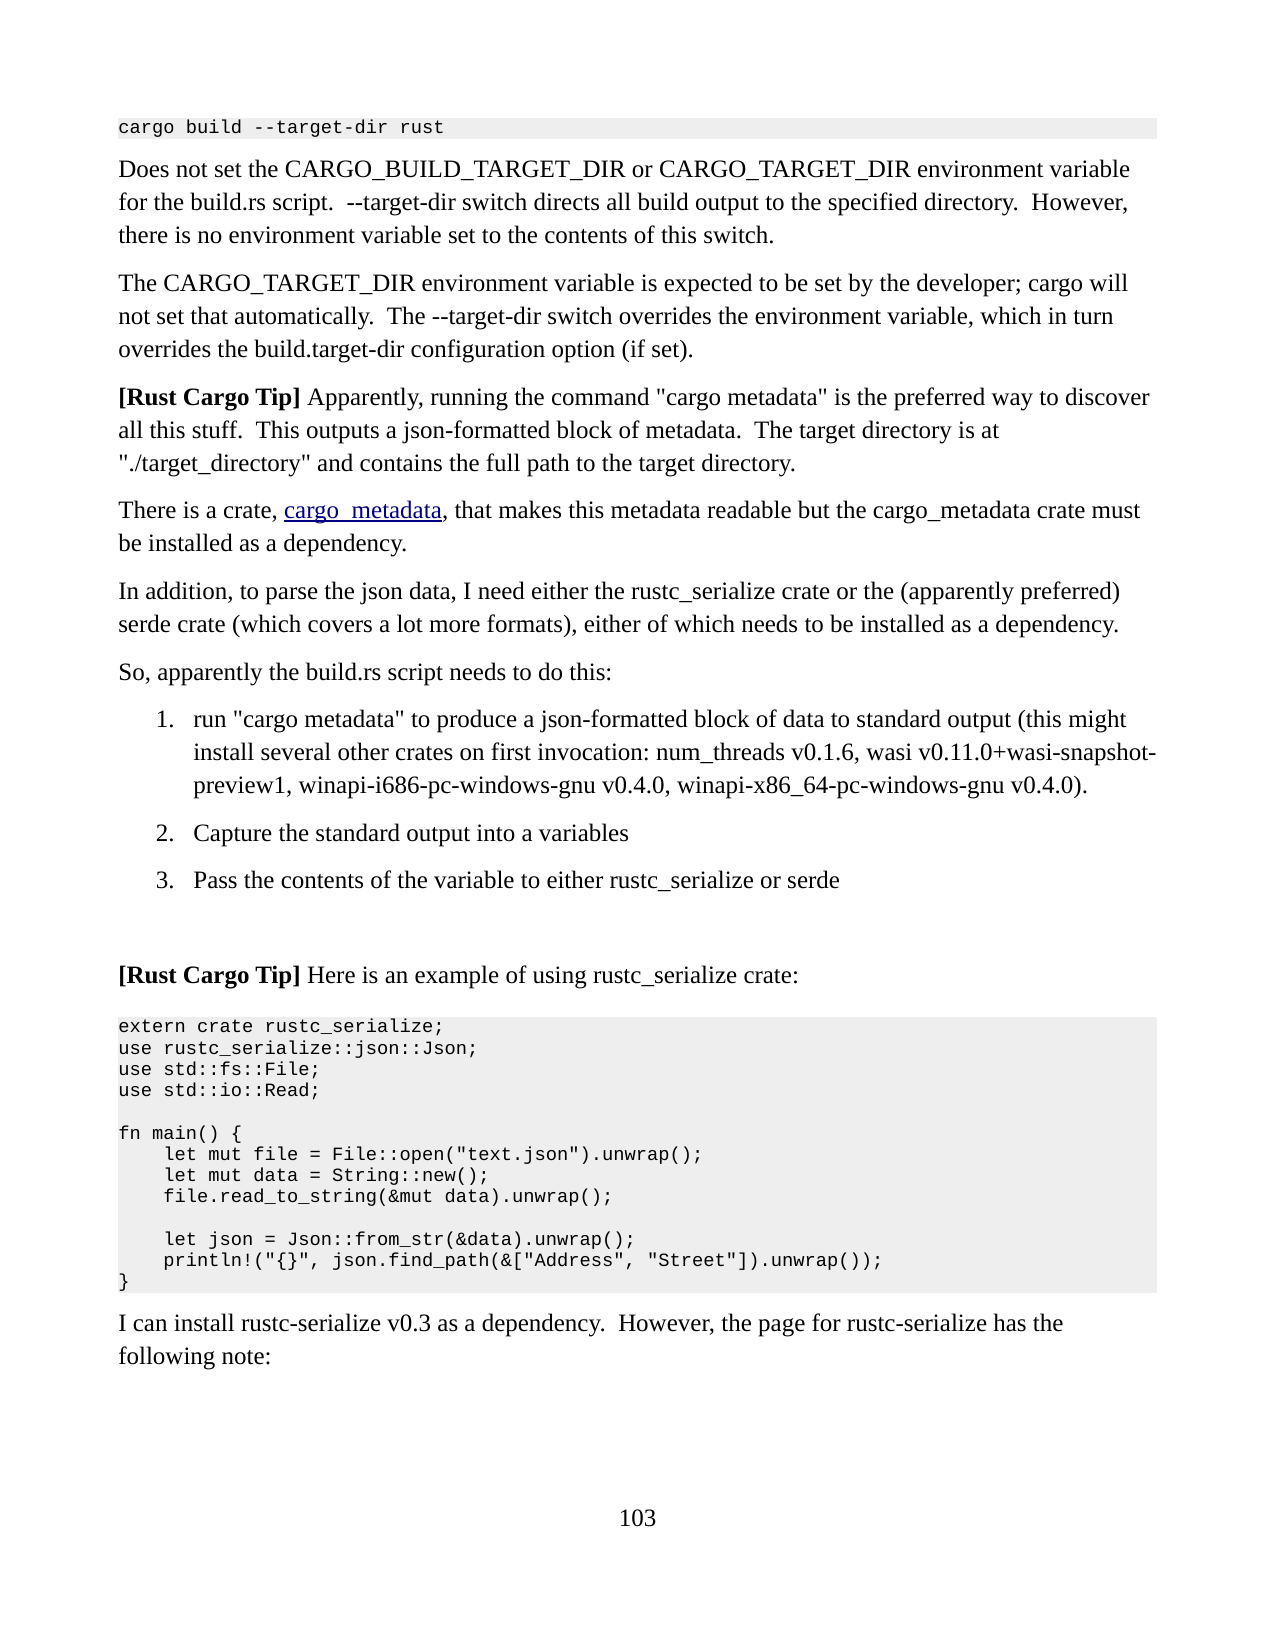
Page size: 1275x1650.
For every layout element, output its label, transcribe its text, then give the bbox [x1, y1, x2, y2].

list Capture the standard output into a variables [156, 818, 1157, 847]
text println!("{}", json.find_path(&["Address", "Street"]).unwrap()); [118, 1251, 1157, 1272]
text Does not set the CARGO_BUILD_TARGET_DIR or CARGO_TARGET_DIR environment variable for the build.rs script. --target-dir switch directs all build output to the specified directory. However, there is no environment variable set to the contents of this switch. [118, 154, 1157, 249]
text let mut data = String::new(); [118, 1166, 1157, 1187]
text let json = Json::from_str(&data).unwrap(); [118, 1230, 1157, 1251]
text fn main() { [118, 1123, 1157, 1145]
text I can install rustc-serialize v0.3 as a dependency. However, the page for rustc-serialize has the following note: [118, 1308, 1157, 1370]
text So, apparently the build.rs script needs to do this: [118, 657, 1157, 685]
text [Rust Cargo Tip] Here is an example of using rustc_serialize crate: [118, 961, 1157, 989]
text extern crate rustc_serialize; [118, 1017, 1157, 1038]
text use rustc_serialize::json::Json; [118, 1038, 1157, 1060]
text use std::fs::File; [118, 1060, 1157, 1081]
text In addition, to parse the json data, I need either the rustc_serialize crate or the (apparently preferred) serde crate (which covers a lot more formats), either of which needs to be installed as a dependency. [118, 576, 1157, 638]
text file.read_to_string(&mut data).unwrap(); [118, 1187, 1157, 1208]
text use std::io::Read; [118, 1081, 1157, 1102]
text } [118, 1272, 1157, 1293]
text There is a crate, cargo_metadata, that makes this metadata readable but the cargo_metadata crate must be installed as a dependency. [118, 495, 1157, 557]
text [Rust Cargo Tip] Apparently, running the command "cargo metadata" is the preferred way to discover all this stuff. This outputs a json-formatted block of metadata. The target directory is at "./target_directory" and contains the full path to the target directory. [118, 382, 1157, 476]
text let mut file = File::open("text.json").unwrap(); [118, 1145, 1157, 1166]
text cargo build --target-dir rust [118, 118, 1157, 139]
text The CARGO_TARGET_DIR environment variable is expected to be set by the developer; cargo will not set that automatically. The --target-dir switch overrides the environment variable, which in turn overrides the build.target-dir configuration option (if set). [118, 268, 1157, 363]
list run "cargo metadata" to produce a json-formatted block of data to standard output (this might install several other crates on first invocation: num_threads v0.1.6, wasi v0.11.0+wasi-snapshot-preview1, winapi-i686-pc-windows-gnu v0.4.0, winapi-x86_64-pc-windows-gnu v0.4.0). [156, 704, 1157, 799]
list Pass the contents of the variable to either rustc_serialize or serde [156, 865, 1157, 894]
